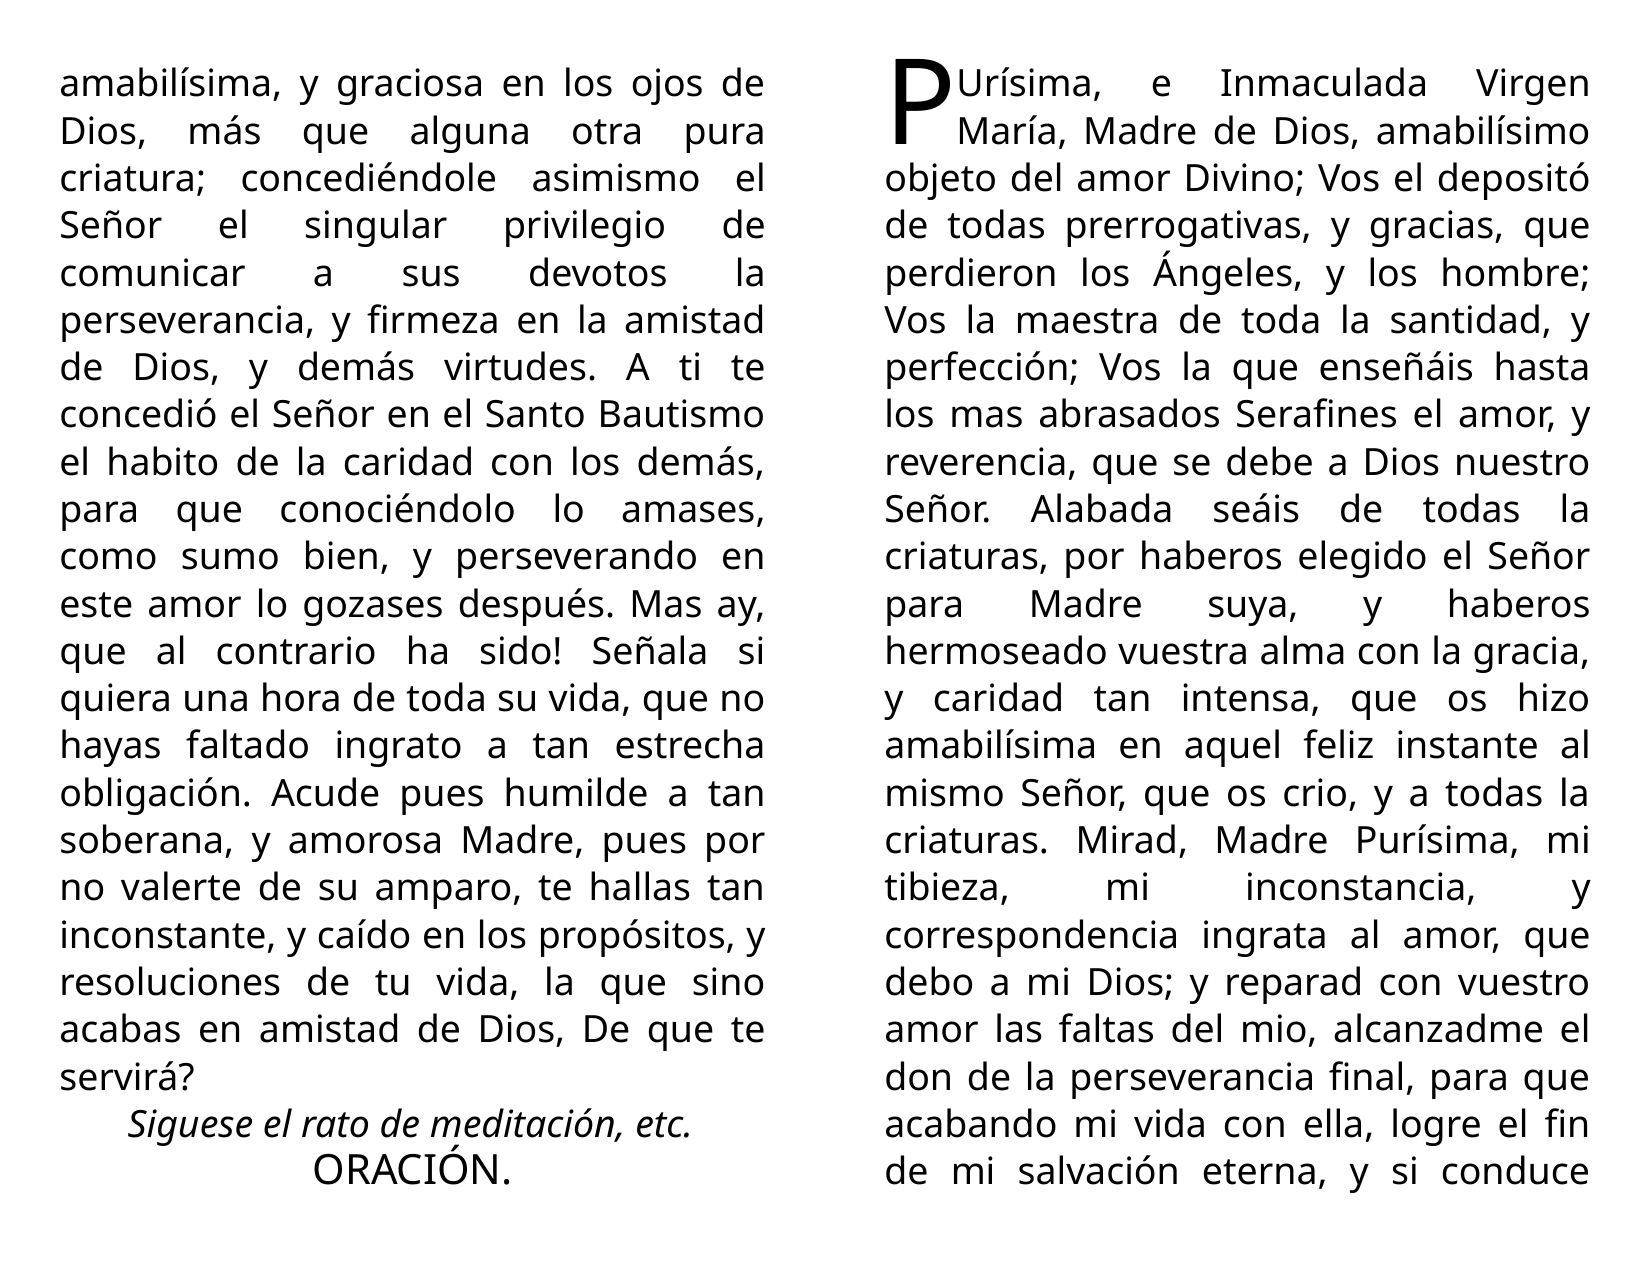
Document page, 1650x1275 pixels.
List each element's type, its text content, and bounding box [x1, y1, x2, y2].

text Siguese el rato de meditación, etc. [59, 1099, 766, 1147]
text amabilísima, y graciosa en los ojos de Dios, más que alguna otra pura criatura; concediéndole asimismo el Señor el singular privilegio de comunicar a sus devotos la perseverancia, y firmeza en la amistad de Dios, y demás virtudes. A ti te concedió el Señor en el Santo Bautismo el habito de la caridad con los demás, para que conociéndolo lo amases, como sumo bien, y perseverando en este amor lo gozases después. Mas ay, que al contrario ha sido! Señala si quiera una hora de toda su vida, que no hayas faltado ingrato a tan estrecha obligación. Acude pues humilde a tan soberana, y amorosa Madre, pues por no valerte de su amparo, te hallas tan inconstante, y caído en los propósitos, y resoluciones de tu vida, la que sino acabas en amistad de Dios, De que te servirá? [59, 59, 766, 1099]
text PUrísima, e Inmaculada Virgen María, Madre de Dios, amabilísimo objeto del amor Divino; Vos el depositó de todas prerrogativas, y gracias, que perdieron los Ángeles, y los hombre; Vos la maestra de toda la santidad, y perfección; Vos la que enseñáis hasta los mas abrasados Serafines el amor, y reverencia, que se debe a Dios nuestro Señor. Alabada seáis de todas la criaturas, por haberos elegido el Señor para Madre suya, y haberos hermoseado vuestra alma con la gracia, y caridad tan intensa, que os hizo amabilísima en aquel feliz instante al mismo Señor, que os crio, y a todas la criaturas. Mirad, Madre Purísima, mi tibieza, mi inconstancia, y correspondencia ingrata al amor, que debo a mi Dios; y reparad con vuestro amor las faltas del mio, alcanzadme el don de la perseverancia final, para que acabando mi vida con ella, logre el fin de mi salvación eterna, y si conduce [884, 59, 1591, 1194]
text ORACIÓN. [59, 1147, 766, 1194]
